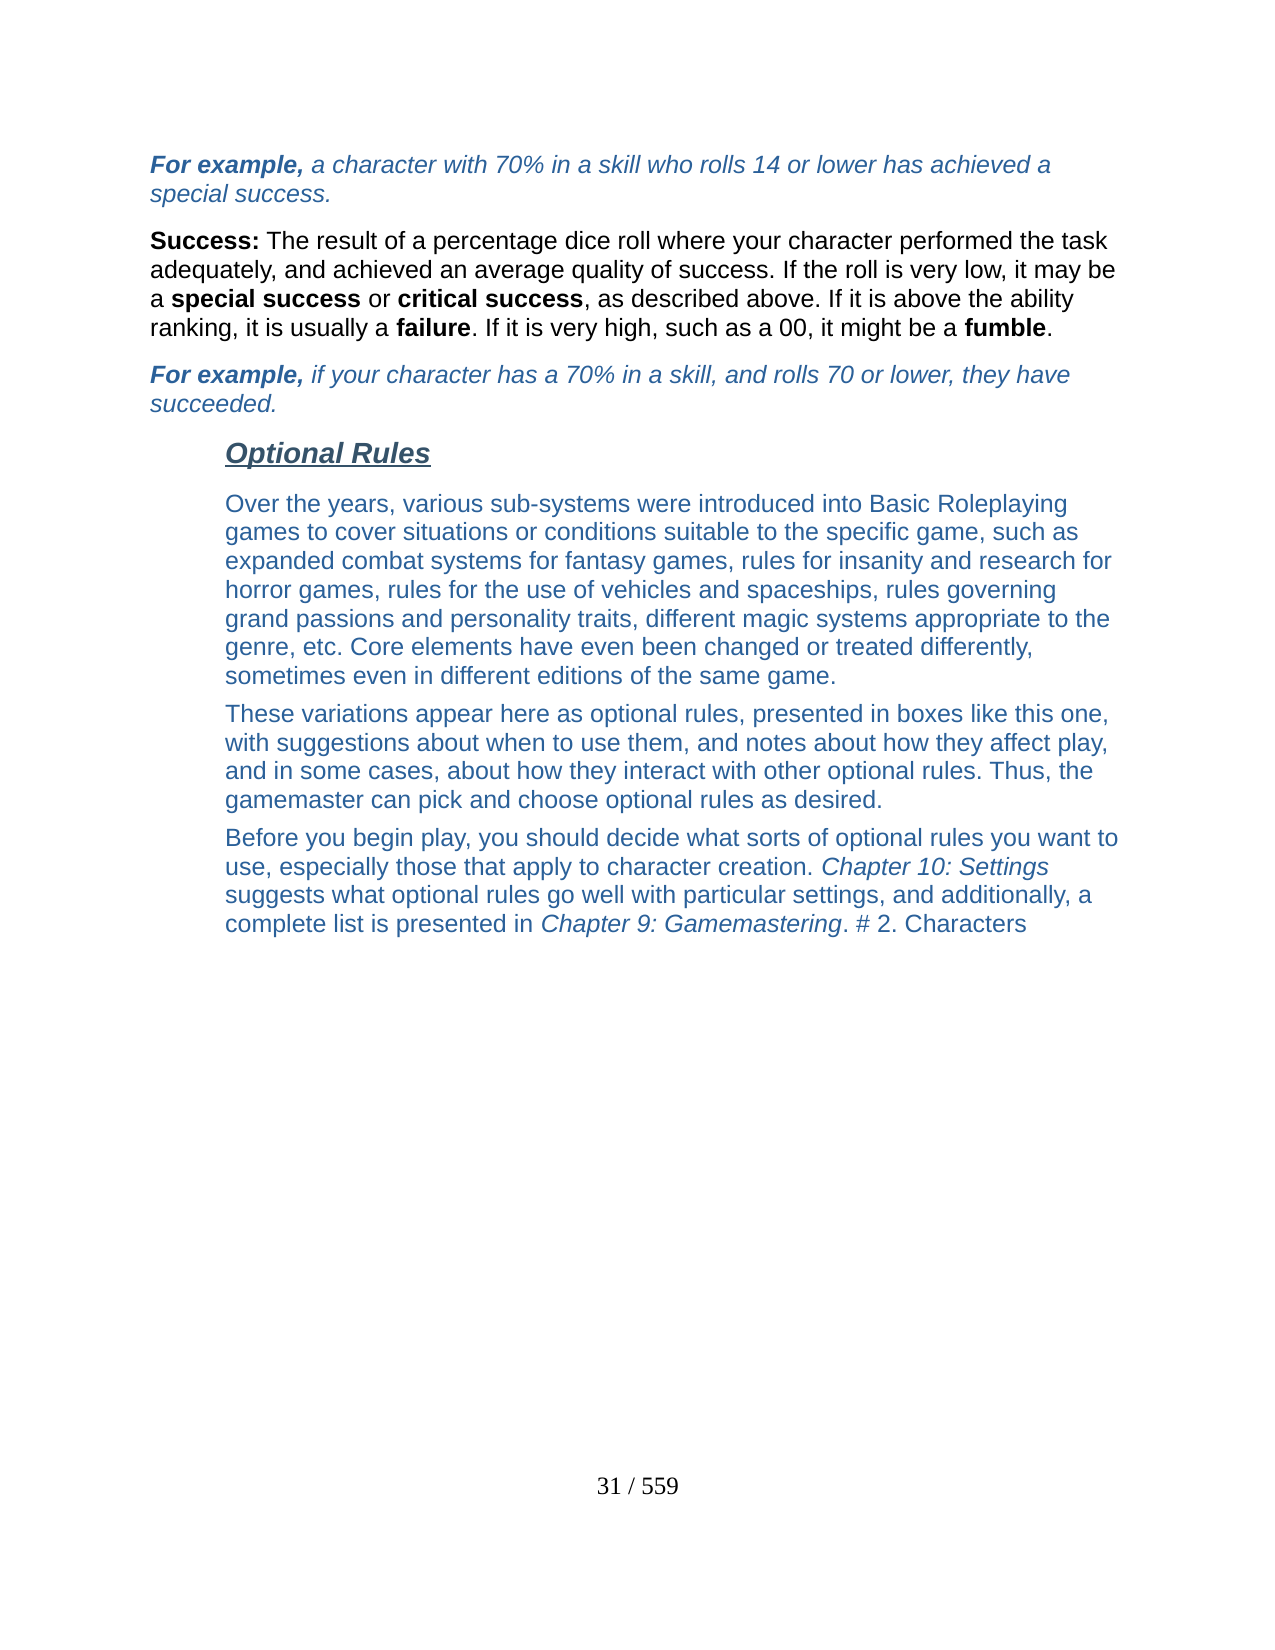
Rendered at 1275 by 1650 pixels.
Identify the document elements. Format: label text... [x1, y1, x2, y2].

text For example, if your character has a 70% in a skill, and rolls 70 or lower, they have succeeded. [150, 360, 1125, 417]
text Over the years, various sub-systems were introduced into Basic Roleplaying games to cover situations or conditions suitable to the specific game, such as expanded combat systems for fantasy games, rules for insanity and research for horror games, rules for the use of vehicles and spaceships, rules governing grand passions and personality traits, different magic systems appropriate to the genre, etc. Core elements have even been changed or treated differently, sometimes even in different editions of the same game. [225, 488, 1125, 690]
subtitle Optional Rules [225, 436, 1125, 470]
text Success: The result of a percentage dice roll where your character performed the task adequately, and achieved an average quality of success. If the roll is very low, it may be a special success or critical success, as described above. If it is above the ability ranking, it is usually a failure. If it is very high, such as a 00, it might be a fumble. [150, 226, 1125, 341]
text These variations appear here as optional rules, presented in boxes like this one, with suggestions about when to use them, and notes about how they affect play, and in some cases, about how they interact with other optional rules. Thus, the gamemaster can pick and choose optional rules as desired. [225, 699, 1125, 814]
text For example, a character with 70% in a skill who rolls 14 or lower has achieved a special success. [150, 150, 1125, 207]
text Before you begin play, you should decide what sorts of optional rules you want to use, especially those that apply to character creation. Chapter 10: Settings suggests what optional rules go well with particular settings, and additionally, a complete list is presented in Chapter 9: Gamemastering. # 2. Characters [225, 823, 1125, 938]
